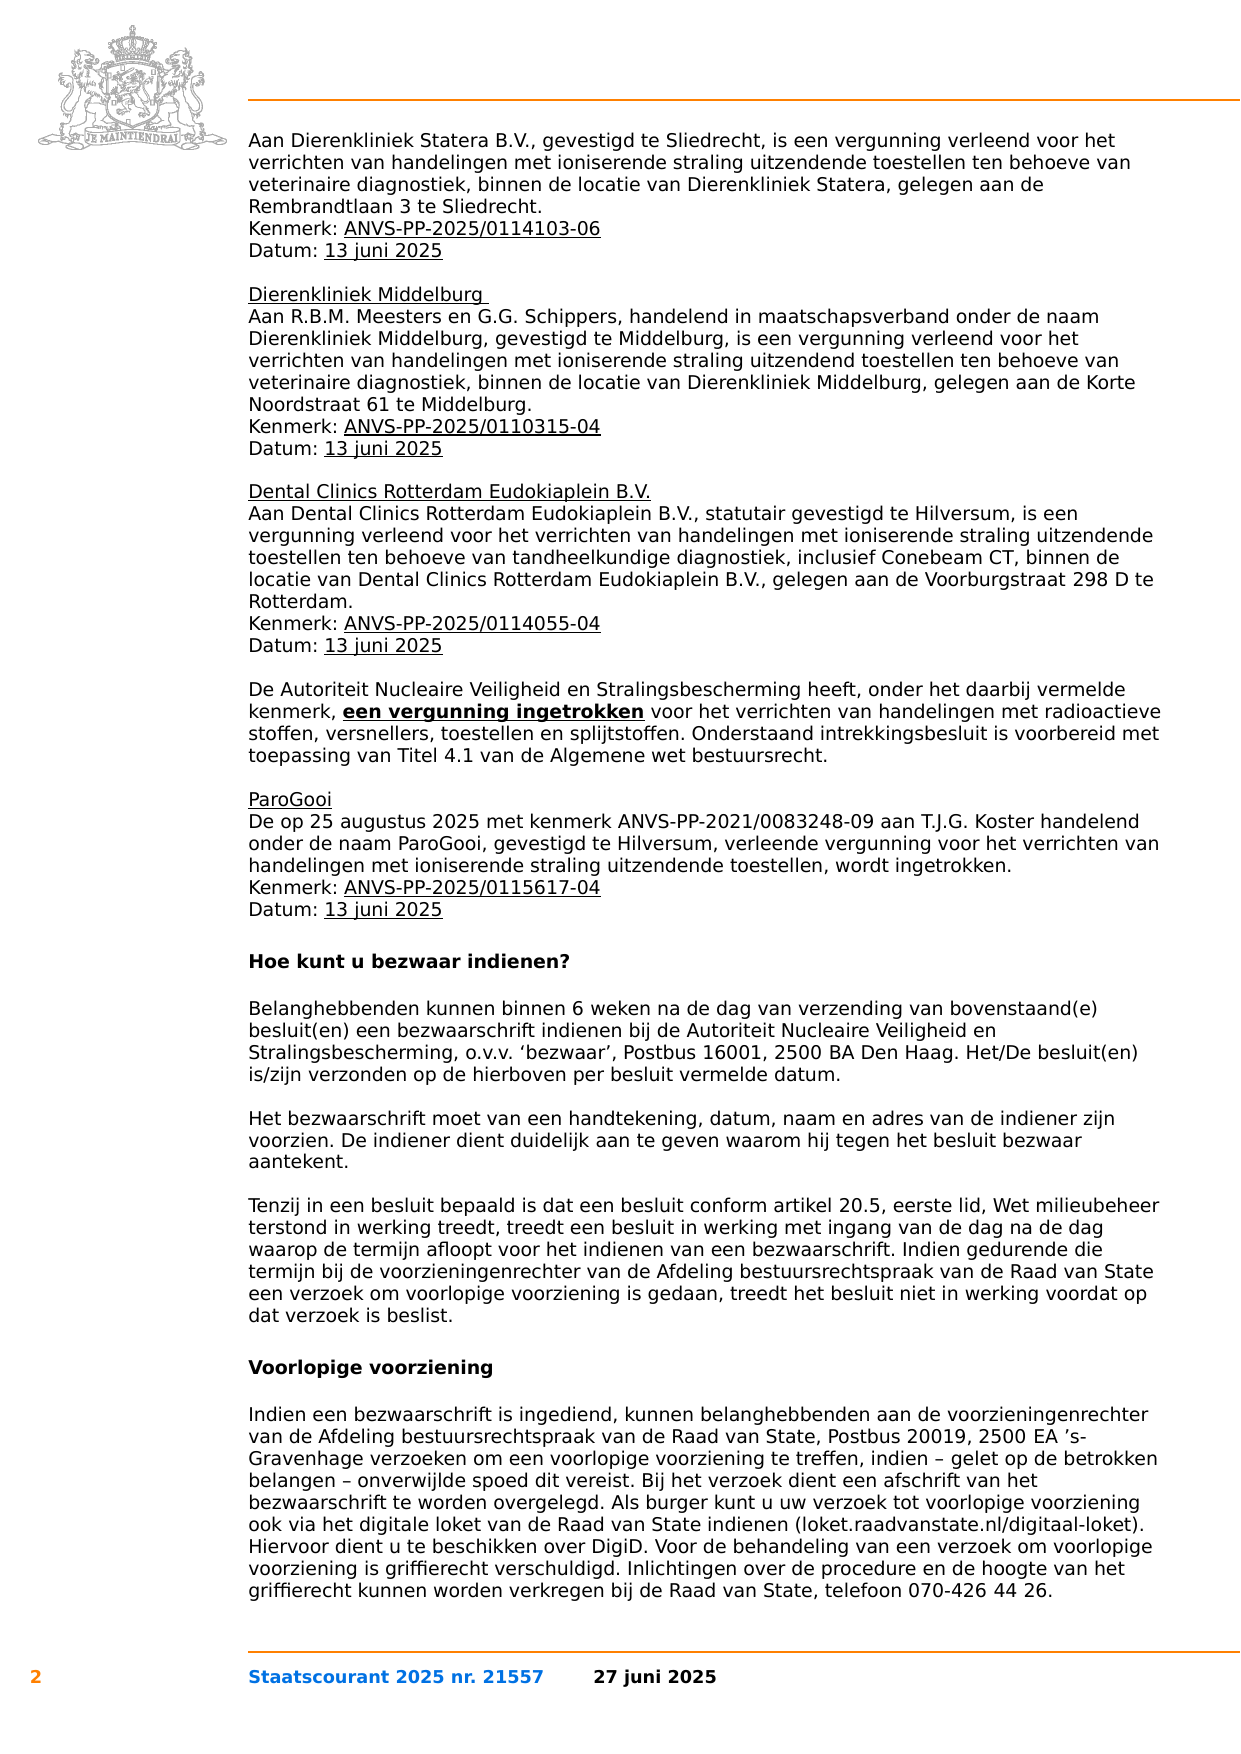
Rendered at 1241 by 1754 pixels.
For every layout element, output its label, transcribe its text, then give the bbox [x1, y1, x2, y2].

text Aan Dental Clinics Rotterdam Eudokiaplein B.V., statutair gevestigd te Hilversum, is een vergunning verleend voor het verrichten van handelingen met ioniserende straling uitzendende toestellen ten behoeve van tandheelkundige diagnostiek, inclusief Conebeam CT, binnen de locatie van Dental Clinics Rotterdam Eudokiaplein B.V., gelegen aan de Voorburgstraat 298 D te Rotterdam. [248, 503, 1163, 613]
text Datum: 13 juni 2025 [248, 240, 1163, 262]
text Kenmerk: ANVS-PP-2025/0114055-04 [248, 613, 1163, 635]
text De op 25 augustus 2025 met kenmerk ANVS-PP-2021/0083248-09 aan T.J.G. Koster handelend onder de naam ParoGooi, gevestigd te Hilversum, verleende vergunning voor het verrichten van handelingen met ioniserende straling uitzendende toestellen, wordt ingetrokken. [248, 811, 1163, 877]
text Indien een bezwaarschrift is ingediend, kunnen belanghebbenden aan de voorzieningenrechter van de Afdeling bestuursrechtspraak van de Raad van State, Postbus 20019, 2500 EA ’s-Gravenhage verzoeken om een voorlopige voorziening te treffen, indien – gelet op de betrokken belangen – onverwijlde spoed dit vereist. Bij het verzoek dient een afschrift van het bezwaarschrift te worden overgelegd. Als burger kunt u uw verzoek tot voorlopige voorziening ook via het digitale loket van de Raad van State indienen (loket.raadvanstate.nl/digitaal-loket). Hiervoor dient u te beschikken over DigiD. Voor de behandeling van een verzoek om voorlopige voorziening is griffierecht verschuldigd. Inlichtingen over de procedure en de hoogte van het griffierecht kunnen worden verkregen bij de Raad van State, telefoon 070-426 44 26. [248, 1404, 1163, 1602]
text Dierenkliniek Middelburg [248, 284, 1163, 306]
text Het bezwaarschrift moet van een handtekening, datum, naam en adres van de indiener zijn voorzien. De indiener dient duidelijk aan te geven waarom hij tegen het besluit bezwaar aantekent. [248, 1107, 1163, 1173]
text Datum: 13 juni 2025 [248, 437, 1163, 459]
text Belanghebbenden kunnen binnen 6 weken na de dag van verzending van bovenstaand(e) besluit(en) een bezwaarschrift indienen bij de Autoriteit Nucleaire Veiligheid en Stralingsbescherming, o.v.v. ‘bezwaar’, Postbus 16001, 2500 BA Den Haag. Het/De besluit(en) is/zijn verzonden op de hierboven per besluit vermelde datum. [248, 998, 1163, 1086]
text Aan Dierenkliniek Statera B.V., gevestigd te Sliedrecht, is een vergunning verleend voor het verrichten van handelingen met ioniserende straling uitzendende toestellen ten behoeve van veterinaire diagnostiek, binnen de locatie van Dierenkliniek Statera, gelegen aan de Rembrandtlaan 3 te Sliedrecht. [248, 130, 1163, 218]
text Dental Clinics Rotterdam Eudokiaplein B.V. [248, 481, 1163, 503]
text Tenzij in een besluit bepaald is dat een besluit conform artikel 20.5, eerste lid, Wet milieubeheer terstond in werking treedt, treedt een besluit in werking met ingang van de dag na de dag waarop de termijn afloopt voor het indienen van een bezwaarschrift. Indien gedurende die termijn bij de voorzieningenrechter van de Afdeling bestuursrechtspraak van de Raad van State een verzoek om voorlopige voorziening is gedaan, treedt het besluit niet in werking voordat op dat verzoek is beslist. [248, 1195, 1163, 1327]
text Kenmerk: ANVS-PP-2025/0110315-04 [248, 416, 1163, 437]
text Datum: 13 juni 2025 [248, 899, 1163, 921]
subtitle Voorlopige voorziening [248, 1357, 1163, 1379]
text Kenmerk: ANVS-PP-2025/0115617-04 [248, 877, 1163, 899]
text Aan R.B.M. Meesters en G.G. Schippers, handelend in maatschapsverband onder de naam Dierenkliniek Middelburg, gevestigd te Middelburg, is een vergunning verleend voor het verrichten van handelingen met ioniserende straling uitzendend toestellen ten behoeve van veterinaire diagnostiek, binnen de locatie van Dierenkliniek Middelburg, gelegen aan de Korte Noordstraat 61 te Middelburg. [248, 306, 1163, 416]
text Datum: 13 juni 2025 [248, 635, 1163, 657]
text ParoGooi [248, 789, 1163, 811]
subtitle Hoe kunt u bezwaar indienen? [248, 951, 1163, 973]
picture [38, 25, 227, 150]
text Kenmerk: ANVS-PP-2025/0114103-06 [248, 218, 1163, 240]
text De Autoriteit Nucleaire Veiligheid en Stralingsbescherming heeft, onder het daarbij vermelde kenmerk, een vergunning ingetrokken voor het verrichten van handelingen met radioactieve stoffen, versnellers, toestellen en splijtstoffen. Onderstaand intrekkingsbesluit is voorbereid met toepassing van Titel 4.1 van de Algemene wet bestuursrecht. [248, 679, 1163, 767]
